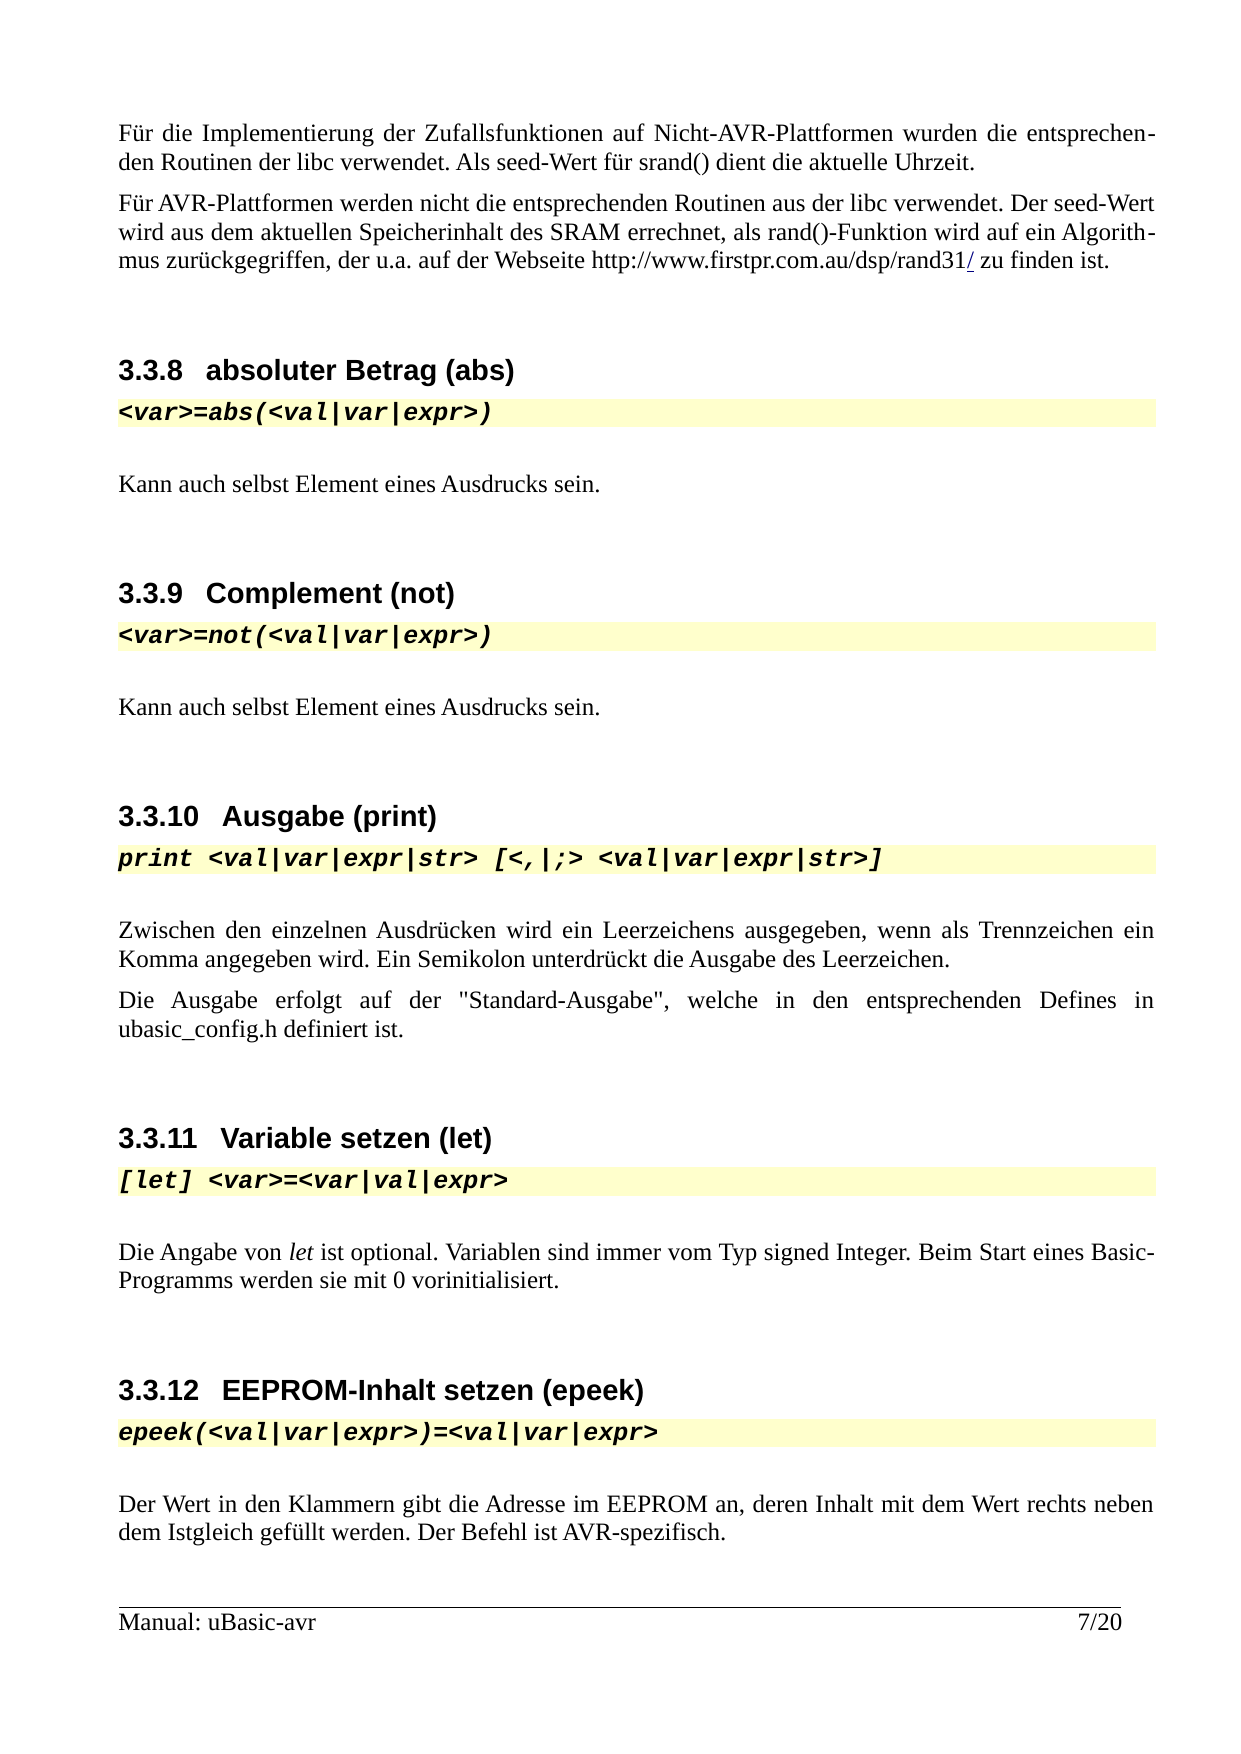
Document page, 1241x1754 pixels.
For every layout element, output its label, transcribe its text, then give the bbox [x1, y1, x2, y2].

subtitle Ausgabe (print) [118, 799, 1156, 833]
subtitle EEPROM-Inhalt setzen (epeek) [118, 1373, 1156, 1407]
subtitle Variable setzen (let) [118, 1121, 1156, 1155]
subtitle absoluter Betrag (abs) [118, 353, 1156, 387]
text Die Ausgabe erfolgt auf der "Standard-Ausgabe", welche in den entsprechenden Defines in ubasic_config.h definiert ist. [118, 985, 1156, 1042]
text Kann auch selbst Element eines Ausdrucks sein. [118, 469, 1156, 497]
text Zwischen den einzelnen Ausdrücken wird ein Leerzeichens ausgegeben, wenn als Trennzeichen ein Komma angegeben wird. Ein Semikolon unterdrückt die Ausgabe des Leerzeichen. [118, 915, 1156, 972]
text Für AVR-Plattformen werden nicht die entsprechenden Routinen aus der libc verwendet. Der seed-Wert wird aus dem aktuellen Speicherinhalt des SRAM errechnet, als rand()-Funktion wird auf ein Algorith­mus zurückgegriffen, der u.a. auf der Webseite http://www.firstpr.com.au/dsp/rand31/ zu finden ist. [118, 188, 1156, 274]
text Die Angabe von let ist optional. Variablen sind immer vom Typ signed Integer. Beim Start eines Basic-Programms werden sie mit 0 vorinitialisiert. [118, 1237, 1156, 1294]
text epeek(<val|var|expr>)=<val|var|expr> [118, 1419, 1156, 1447]
text Für die Implementierung der Zufallsfunktionen auf Nicht-AVR-Plattformen wurden die entsprechen­den Routinen der libc verwendet. Als seed-Wert für srand() dient die aktuelle Uhrzeit. [118, 118, 1156, 176]
text print <val|var|expr|str> [<,|;> <val|var|expr|str>] [118, 845, 1156, 874]
subtitle Complement (not) [118, 576, 1156, 610]
text Kann auch selbst Element eines Ausdrucks sein. [118, 692, 1156, 721]
text Der Wert in den Klammern gibt die Adresse im EEPROM an, deren Inhalt mit dem Wert rechts neben dem Istgleich gefüllt werden. Der Befehl ist AVR-spezifisch. [118, 1489, 1156, 1546]
text <var>=abs(<val|var|expr>) [118, 399, 1156, 427]
text <var>=not(<val|var|expr>) [118, 622, 1156, 651]
text [let] <var>=<var|val|expr> [118, 1167, 1156, 1196]
